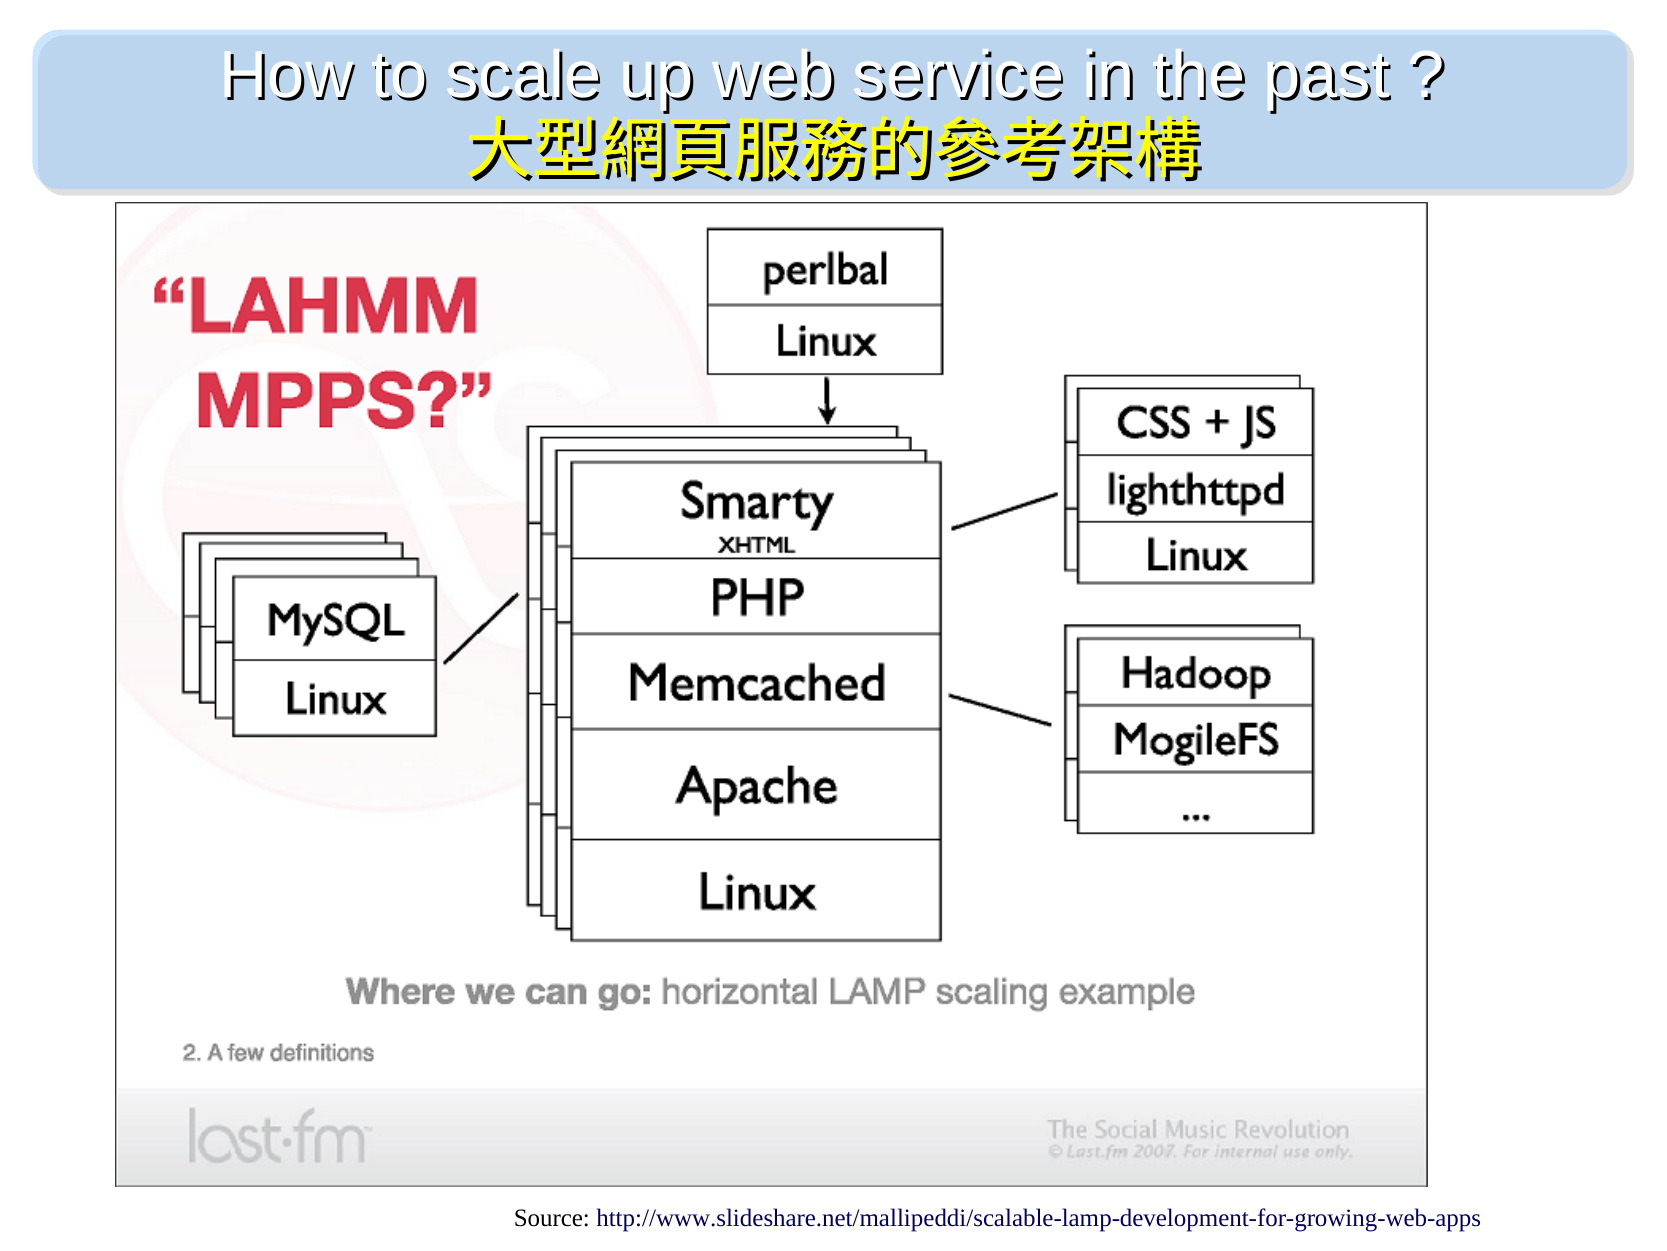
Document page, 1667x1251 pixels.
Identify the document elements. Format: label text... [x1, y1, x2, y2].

text_box [1542, 29, 1628, 190]
title How to scale up web service in the past ? 大型網頁服務的參考架構 [124, 25, 1542, 195]
text_box Source: http://www.slideshare.net/mallipeddi/scalable-lamp-development-for-growing-web-apps [498, 1194, 1498, 1240]
text_box [32, 29, 124, 190]
picture [115, 202, 1428, 1187]
